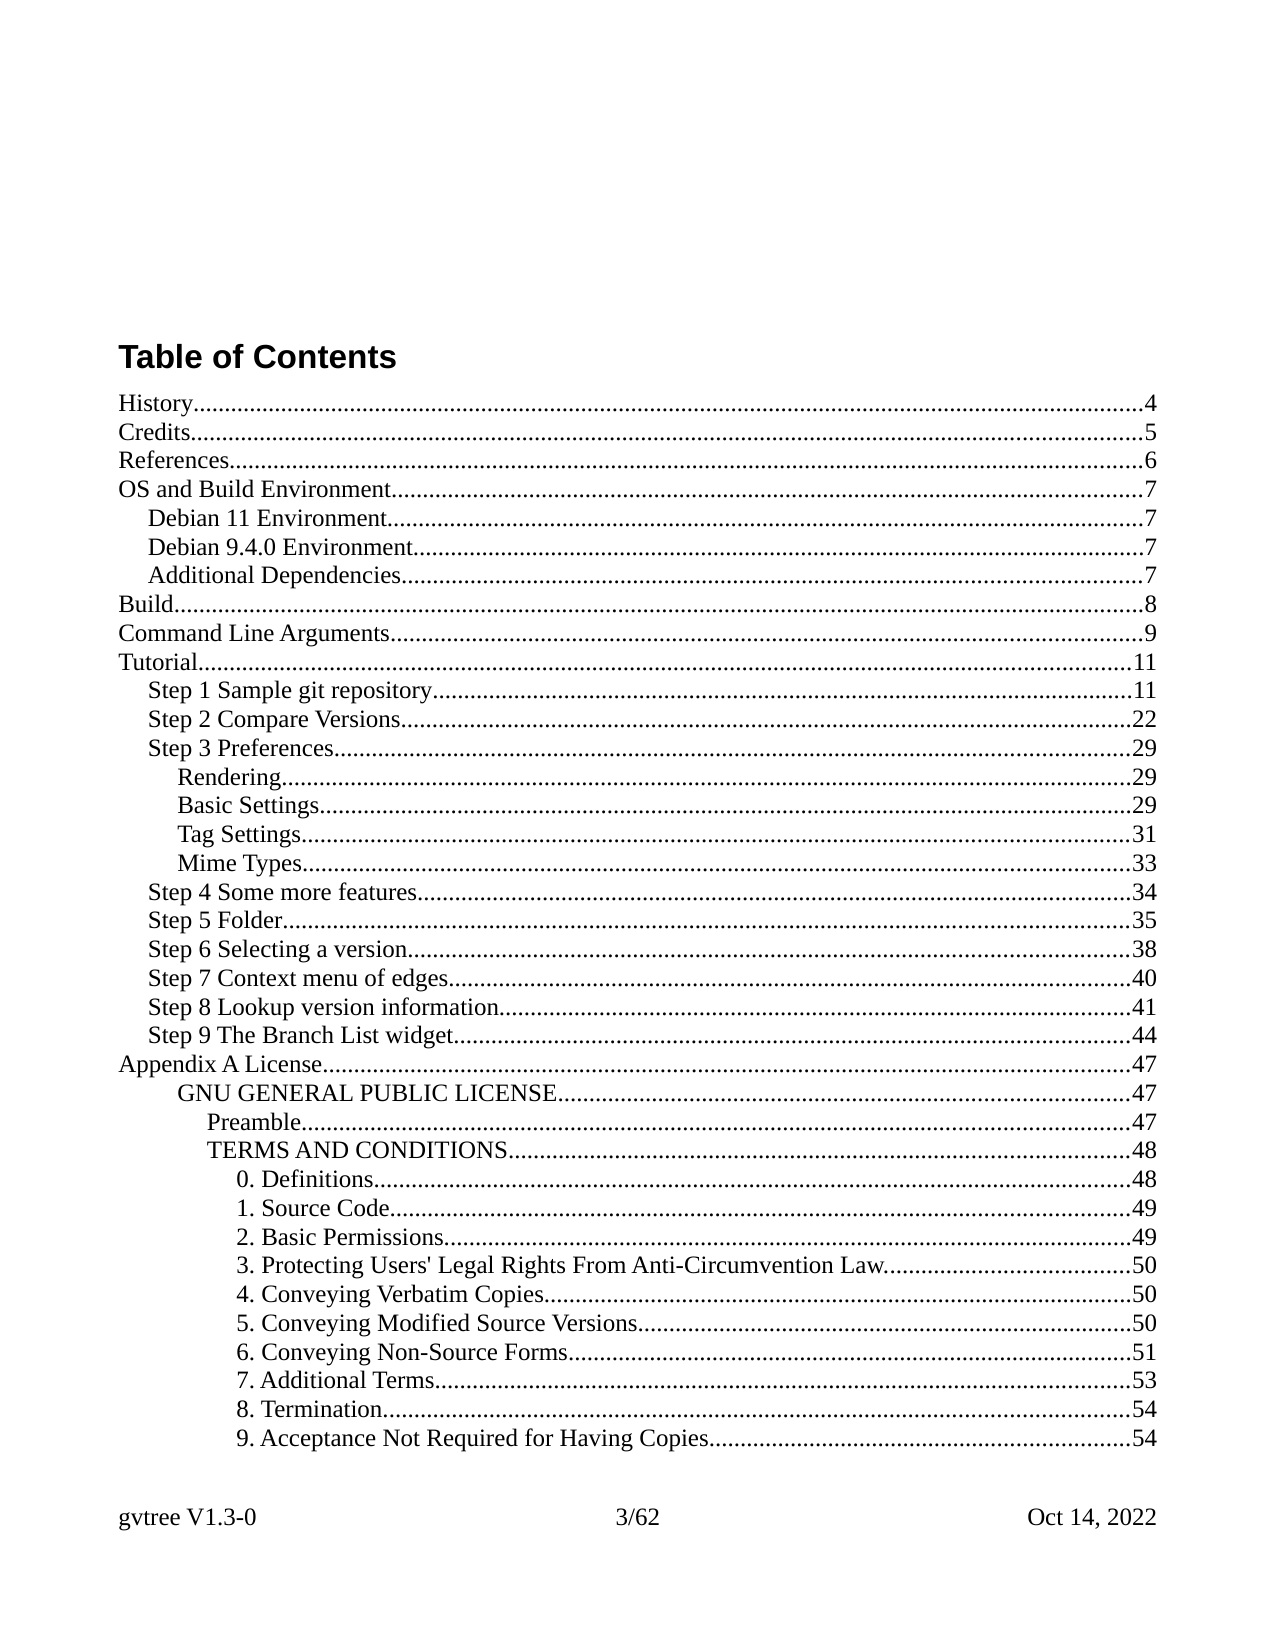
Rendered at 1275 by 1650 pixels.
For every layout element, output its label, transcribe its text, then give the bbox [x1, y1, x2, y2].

subtitle Table of Contents [118, 337, 1157, 375]
text Step 6 Selecting a version 38 [148, 934, 1157, 963]
text Credits 5 [118, 417, 1157, 445]
text Step 7 Context menu of edges 40 [148, 963, 1157, 992]
text 8. Termination. 54 [236, 1394, 1157, 1423]
text Tag Settings 31 [177, 819, 1157, 848]
text Debian 11 Environment 7 [148, 503, 1157, 532]
text Step 4 Some more features 34 [148, 877, 1157, 905]
text Basic Settings 29 [177, 790, 1157, 819]
text Step 1 Sample git repository 11 [148, 675, 1157, 704]
text 3. Protecting Users' Legal Rights From Anti-Circumvention Law. 50 [236, 1250, 1157, 1279]
text 4. Conveying Verbatim Copies. 50 [236, 1279, 1157, 1308]
text Additional Dependencies 7 [148, 560, 1157, 589]
text 2. Basic Permissions. 49 [236, 1222, 1157, 1250]
text Step 9 The Branch List widget 44 [148, 1020, 1157, 1049]
text 9. Acceptance Not Required for Having Copies. 54 [236, 1423, 1157, 1452]
text 0. Definitions. 48 [236, 1164, 1157, 1193]
text Step 8 Lookup version information 41 [148, 992, 1157, 1020]
text Preamble 47 [207, 1107, 1157, 1135]
text History 4 [118, 388, 1157, 417]
text Tutorial 11 [118, 647, 1157, 675]
text Step 5 Folder 35 [148, 905, 1157, 934]
text Command Line Arguments 9 [118, 618, 1157, 647]
text References 6 [118, 445, 1157, 474]
text OS and Build Environment 7 [118, 474, 1157, 503]
text Build 8 [118, 589, 1157, 618]
text Debian 9.4.0 Environment 7 [148, 532, 1157, 560]
text 5. Conveying Modified Source Versions. 50 [236, 1308, 1157, 1337]
text 6. Conveying Non-Source Forms. 51 [236, 1337, 1157, 1365]
text 7. Additional Terms. 53 [236, 1365, 1157, 1394]
text Appendix A License 47 [118, 1049, 1157, 1078]
text Step 2 Compare Versions 22 [148, 704, 1157, 733]
text GNU GENERAL PUBLIC LICENSE 47 [177, 1078, 1157, 1107]
text Mime Types 33 [177, 848, 1157, 877]
text Step 3 Preferences 29 [148, 733, 1157, 762]
text 1. Source Code. 49 [236, 1193, 1157, 1222]
text Rendering 29 [177, 762, 1157, 790]
text TERMS AND CONDITIONS 48 [207, 1135, 1157, 1164]
